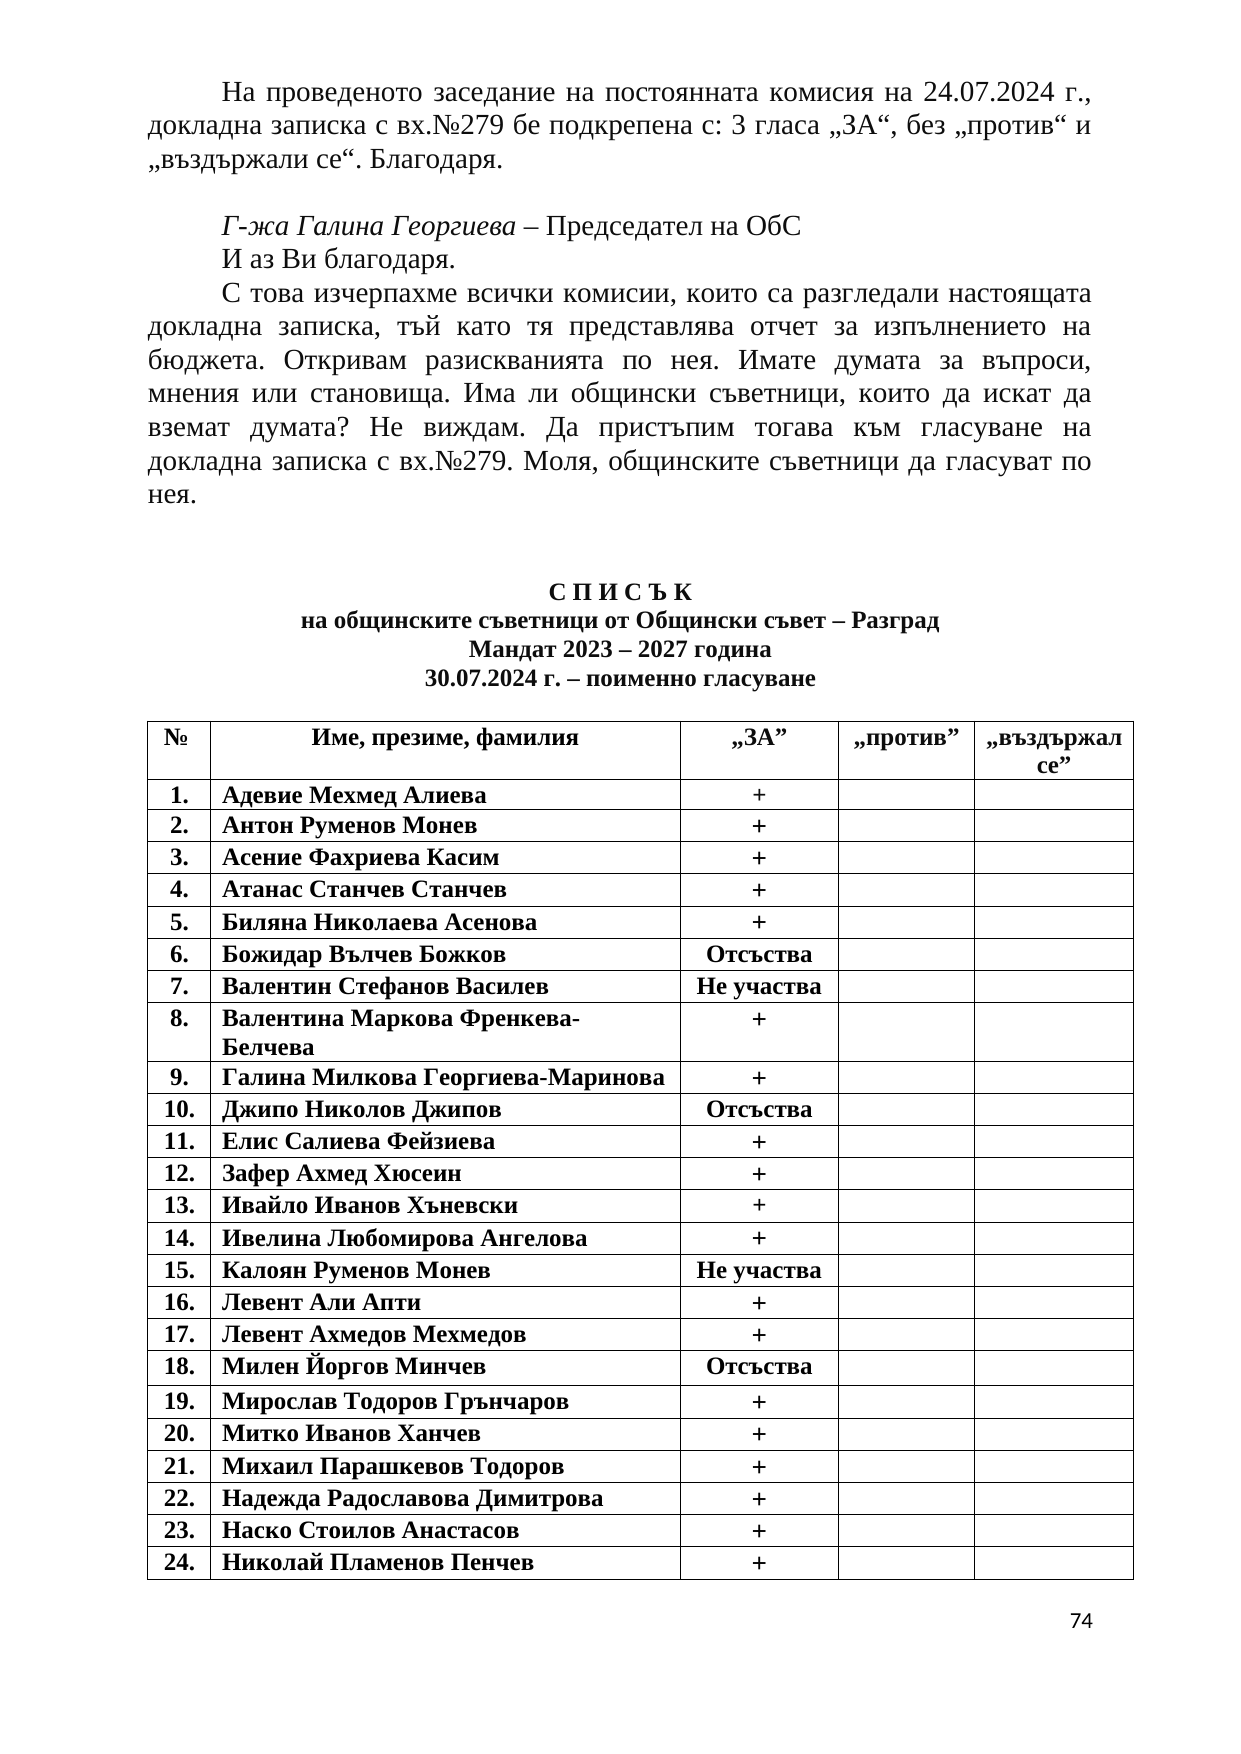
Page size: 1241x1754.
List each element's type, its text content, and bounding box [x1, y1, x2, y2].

table_cell [975, 1319, 1133, 1350]
table_cell [975, 971, 1133, 1002]
table_cell [975, 1451, 1133, 1482]
table_cell 14. [148, 1223, 210, 1254]
table_cell Ивелина Любомирова Ангелова [211, 1223, 680, 1254]
table_cell [839, 1319, 974, 1350]
table_cell Калоян Руменов Монев [211, 1255, 680, 1286]
table_cell 4. [148, 874, 210, 906]
table_cell + [681, 1190, 838, 1222]
table_cell [975, 842, 1133, 873]
table_cell [839, 1287, 974, 1318]
table_cell [839, 874, 974, 906]
table_cell + [681, 1158, 838, 1189]
table_cell [839, 907, 974, 938]
table_cell [975, 874, 1133, 906]
table_cell [975, 907, 1133, 938]
table_cell + [681, 1515, 838, 1546]
text На проведеното заседание на постоянната комисия на 24.07.2024 г., докладна записка с вх.№279 бе подкрепена с: 3 гласа „ЗА“, без „против“ и „въздържали се“. Благодаря. [148, 74, 1093, 174]
subtitle Мандат 2023 – 2027 година [148, 634, 1093, 663]
table_cell 17. [148, 1319, 210, 1350]
table_cell Отсъства [681, 939, 838, 970]
table_cell [975, 1003, 1133, 1061]
table_cell + [681, 1386, 838, 1417]
table_cell [839, 780, 974, 809]
table_cell 20. [148, 1419, 210, 1450]
table_cell Адевие Мехмед Алиева [211, 780, 680, 809]
table_cell 19. [148, 1386, 210, 1417]
table_cell [975, 1515, 1133, 1546]
table_cell + [681, 874, 838, 906]
table_cell [839, 1386, 974, 1417]
text С това изчерпахме всички комисии, които са разгледали настоящата докладна записка, тъй като тя представлява отчет за изпълнението на бюджета. Откривам разискванията по нея. Имате думата за въпроси, мнения или становища. Има ли общински съветници, които да искат да вземат думата? Не виждам. Да пристъпим тогава към гласуване на докладна записка с вх.№279. Моля, общинските съветници да гласуват по нея. [148, 275, 1093, 510]
table_cell Наско Стоилов Анастасов [211, 1515, 680, 1546]
table_cell Елис Салиева Фейзиева [211, 1126, 680, 1157]
table_cell [839, 1094, 974, 1125]
table_cell Атанас Станчев Станчев [211, 874, 680, 906]
table_cell Михаил Парашкевов Тодоров [211, 1451, 680, 1482]
table_cell [975, 1547, 1133, 1578]
table_cell [839, 939, 974, 970]
table_cell 11. [148, 1126, 210, 1157]
table_cell 18. [148, 1351, 210, 1385]
table_header „против” [839, 722, 974, 779]
table_cell 22. [148, 1483, 210, 1514]
table_cell [975, 1255, 1133, 1286]
table_cell Зафер Ахмед Хюсеин [211, 1158, 680, 1189]
table_cell + [681, 1419, 838, 1450]
table_cell [839, 1483, 974, 1514]
table_cell + [681, 1003, 838, 1061]
table_cell [839, 1003, 974, 1061]
table_cell Николай Пламенов Пенчев [211, 1547, 680, 1578]
table_cell Асение Фахриева Касим [211, 842, 680, 873]
table_cell Не участва [681, 971, 838, 1002]
table_cell 21. [148, 1451, 210, 1482]
table_cell [839, 810, 974, 841]
table_cell [975, 780, 1133, 809]
table_cell [839, 1062, 974, 1093]
table_cell [839, 1351, 974, 1385]
table_cell [839, 1126, 974, 1157]
table_cell Левент Али Апти [211, 1287, 680, 1318]
table_cell + [681, 1126, 838, 1157]
table_cell Отсъства [681, 1094, 838, 1125]
table_cell [839, 1255, 974, 1286]
table_cell Милен Йоргов Минчев [211, 1351, 680, 1385]
table_cell Джипо Николов Джипов [211, 1094, 680, 1125]
table_cell [839, 971, 974, 1002]
text на общинските съветници от Общински съвет – Разград [148, 606, 1093, 634]
table_cell Отсъства [681, 1351, 838, 1385]
table_cell + [681, 1223, 838, 1254]
table_header № [148, 722, 210, 779]
table_cell [975, 939, 1133, 970]
table_cell Левент Ахмедов Мехмедов [211, 1319, 680, 1350]
table_cell 6. [148, 939, 210, 970]
table_cell [975, 1094, 1133, 1125]
table_cell [975, 1419, 1133, 1450]
table_cell + [681, 907, 838, 938]
table_cell Антон Руменов Монев [211, 810, 680, 841]
table_cell Валентин Стефанов Василев [211, 971, 680, 1002]
table_cell 2. [148, 810, 210, 841]
table_cell [839, 1223, 974, 1254]
table_header Име, презиме, фамилия [211, 722, 680, 779]
table_cell [839, 1190, 974, 1222]
table_cell [975, 810, 1133, 841]
table_cell Мирослав Тодоров Грънчаров [211, 1386, 680, 1417]
table_header „ЗА” [681, 722, 838, 779]
table_cell [839, 1419, 974, 1450]
table_cell [975, 1158, 1133, 1189]
table_cell 16. [148, 1287, 210, 1318]
table_cell + [681, 810, 838, 841]
table_cell [975, 1126, 1133, 1157]
table_cell [975, 1223, 1133, 1254]
table_cell [839, 1547, 974, 1578]
table_cell Валентина Маркова Френкева-Белчева [211, 1003, 680, 1061]
table_cell + [681, 1451, 838, 1482]
table_cell [975, 1351, 1133, 1385]
table_cell 1. [148, 780, 210, 809]
table_cell [975, 1287, 1133, 1318]
table_cell [975, 1386, 1133, 1417]
table_cell 5. [148, 907, 210, 938]
table_cell + [681, 780, 838, 809]
table_cell + [681, 1547, 838, 1578]
table_header „въздържал се” [975, 722, 1133, 779]
table_cell [839, 1451, 974, 1482]
table_cell [975, 1062, 1133, 1093]
table_cell 24. [148, 1547, 210, 1578]
table_cell 13. [148, 1190, 210, 1222]
table_cell 23. [148, 1515, 210, 1546]
table_cell [839, 842, 974, 873]
table_cell Божидар Вълчев Божков [211, 939, 680, 970]
table_cell Митко Иванов Ханчев [211, 1419, 680, 1450]
table_cell + [681, 1062, 838, 1093]
text И аз Ви благодаря. [148, 241, 1093, 275]
text 30.07.2024 г. – поименно гласуване [148, 663, 1093, 692]
table_cell 8. [148, 1003, 210, 1061]
table_cell 9. [148, 1062, 210, 1093]
table_cell + [681, 1483, 838, 1514]
table_cell [975, 1483, 1133, 1514]
table_cell 15. [148, 1255, 210, 1286]
table_cell Надежда Радославова Димитрова [211, 1483, 680, 1514]
table_cell + [681, 1319, 838, 1350]
table_cell Биляна Николаева Асенова [211, 907, 680, 938]
table_cell 12. [148, 1158, 210, 1189]
table_cell [839, 1515, 974, 1546]
table_cell + [681, 1287, 838, 1318]
table_cell Галина Милкова Георгиева-Маринова [211, 1062, 680, 1093]
text С П И С Ъ К [148, 577, 1093, 606]
table_cell Не участва [681, 1255, 838, 1286]
table_cell Ивайло Иванов Хъневски [211, 1190, 680, 1222]
table_cell 7. [148, 971, 210, 1002]
table_cell 3. [148, 842, 210, 873]
table_cell 10. [148, 1094, 210, 1125]
table_cell [975, 1190, 1133, 1222]
table_cell [839, 1158, 974, 1189]
table_cell + [681, 842, 838, 873]
text Г-жа Галина Георгиева – Председател на ОбС [148, 208, 1093, 241]
